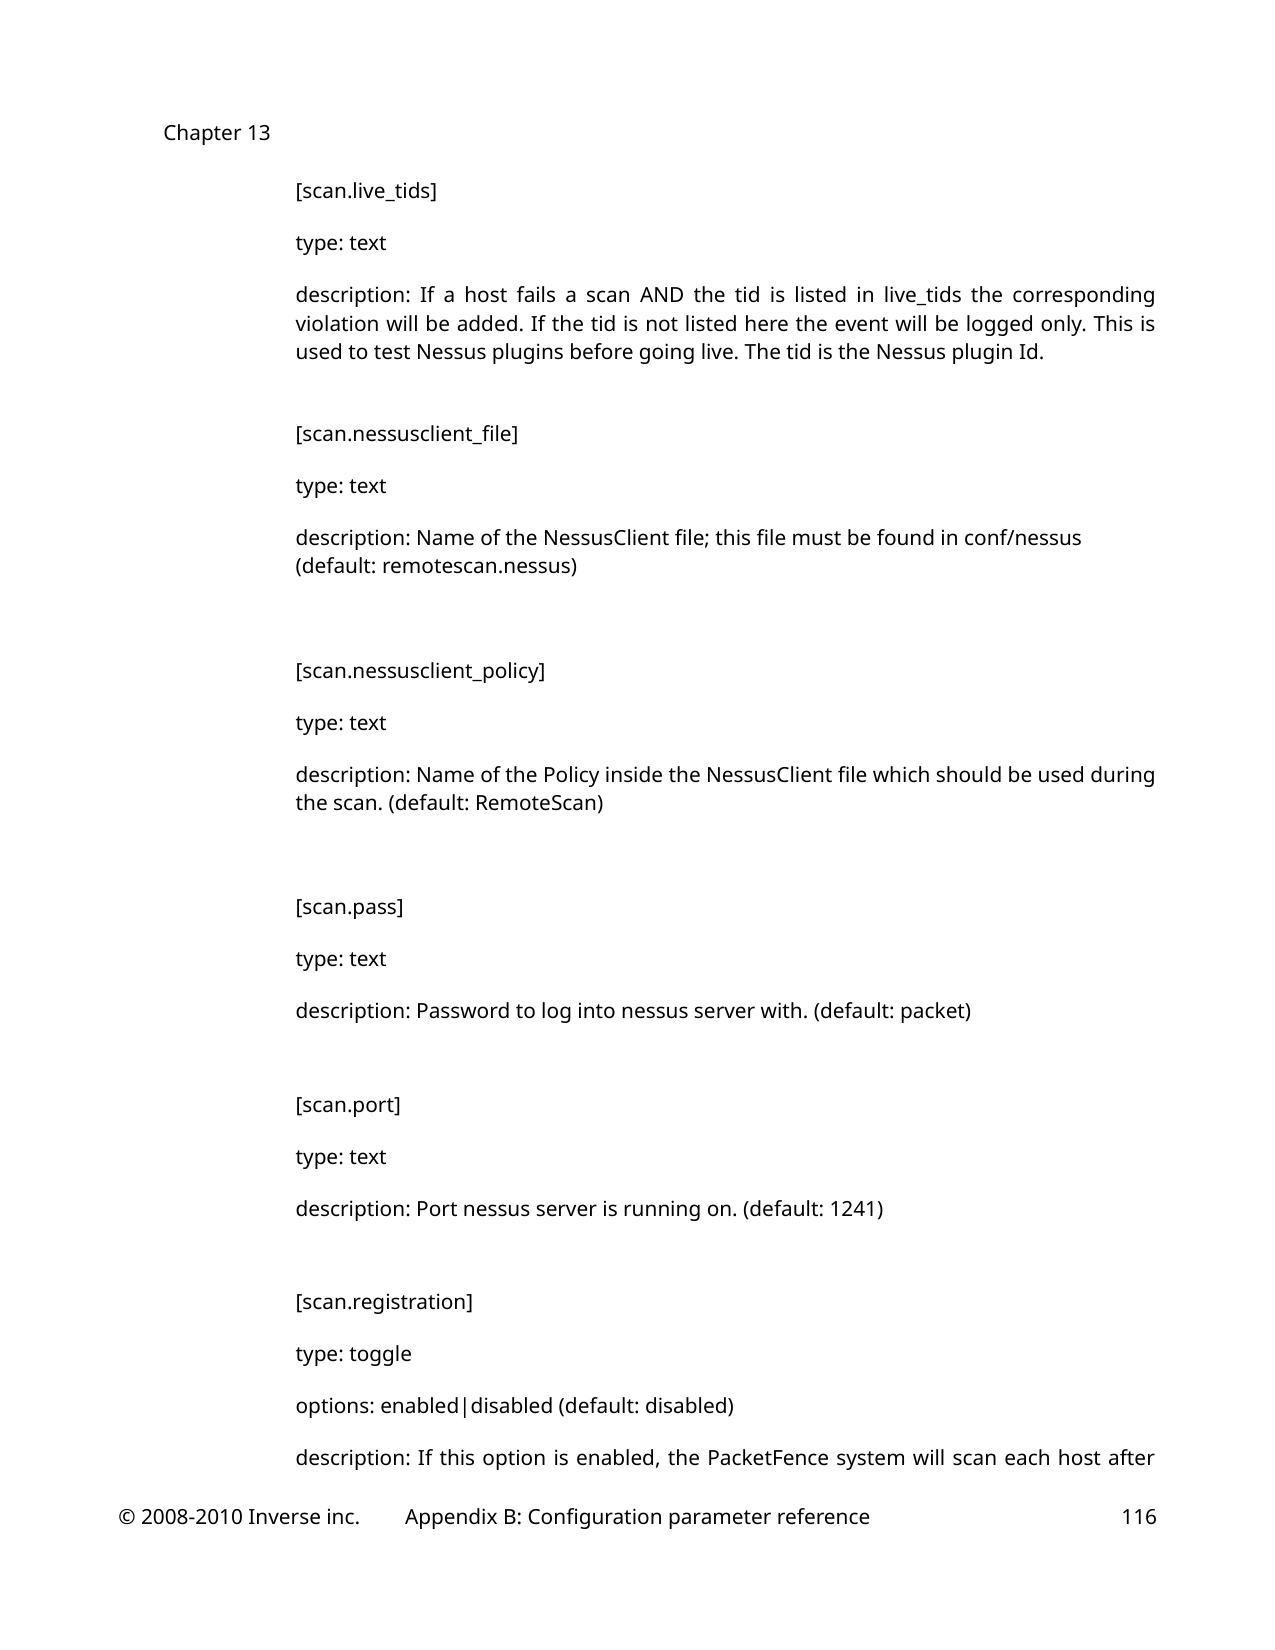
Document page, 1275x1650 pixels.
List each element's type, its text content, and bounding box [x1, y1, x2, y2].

text description: Name of the NessusClient file; this file must be found in conf/nessus (default: remotescan.nessus) [295, 523, 1157, 580]
text description: Password to log into nessus server with. (default: packet) [295, 997, 1157, 1025]
text options: enabled|disabled (default: disabled) [295, 1391, 1157, 1419]
text type: text [295, 228, 1157, 257]
text type: text [295, 471, 1157, 499]
text description: Port nessus server is running on. (default: 1241) [295, 1194, 1157, 1222]
text description: If this option is enabled, the PacketFence system will scan each host after [295, 1443, 1157, 1472]
text [scan.live_tids] [295, 176, 1157, 204]
text type: text [295, 1142, 1157, 1170]
text [scan.port] [295, 1090, 1157, 1118]
text [scan.pass] [295, 892, 1157, 921]
text [scan.nessusclient_file] [295, 419, 1157, 447]
text [scan.registration] [295, 1287, 1157, 1315]
text [scan.nessusclient_policy] [295, 656, 1157, 684]
text type: text [295, 708, 1157, 736]
text description: Name of the Policy inside the NessusClient file which should be used during the scan. (default: RemoteScan) [295, 760, 1157, 817]
text type: toggle [295, 1339, 1157, 1367]
text description: If a host fails a scan AND the tid is listed in live_tids the corresponding violation will be added. If the tid is not listed here the event will be logged only. This is used to test Nessus plugins before going live. The tid is the Nessus plugin Id. [295, 280, 1157, 366]
text type: text [295, 944, 1157, 973]
